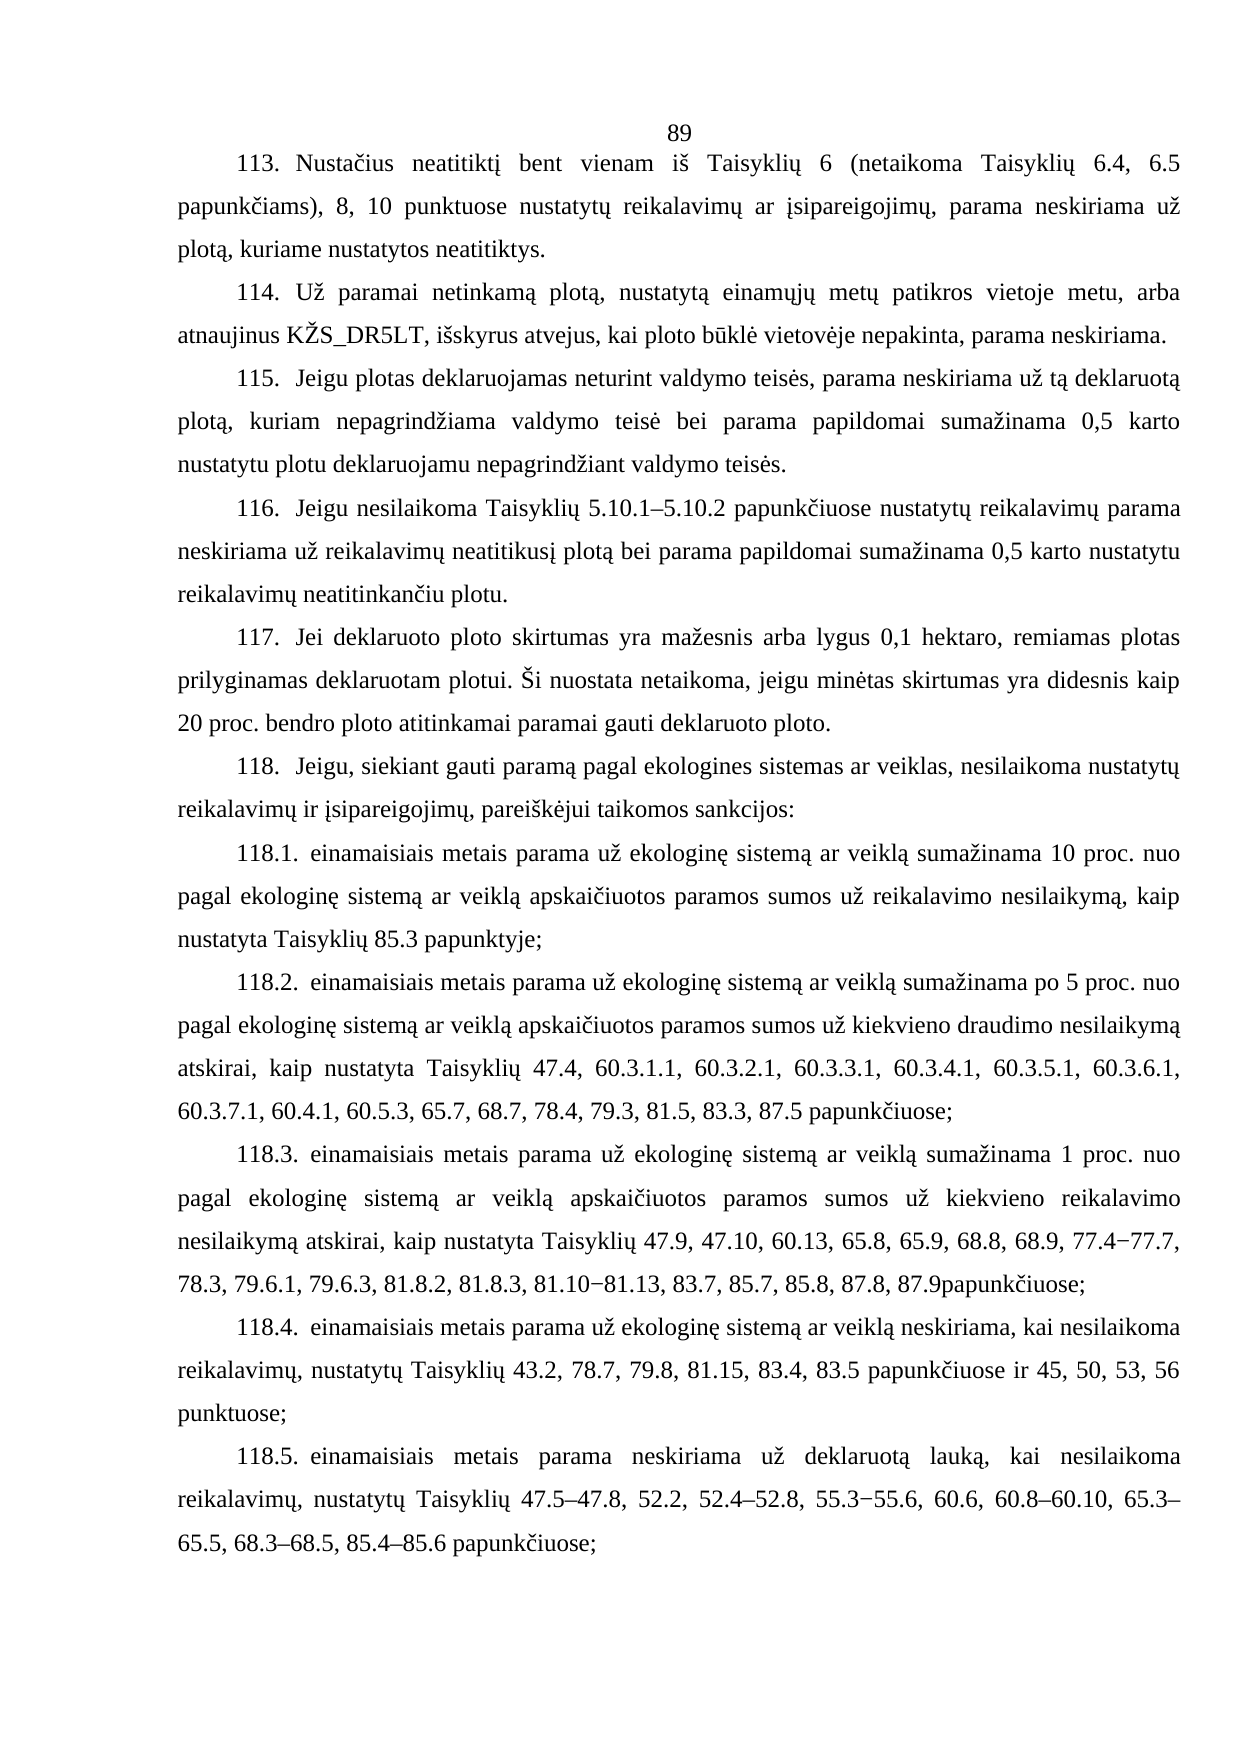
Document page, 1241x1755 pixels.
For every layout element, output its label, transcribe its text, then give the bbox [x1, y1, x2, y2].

text 118.3. einamaisiais metais parama už ekologinę sistemą ar veiklą sumažinama 1 proc. nuo pagal ekologinę sistemą ar veiklą apskaičiuotos paramos sumos už kiekvieno reikalavimo nesilaikymą atskirai, kaip nustatyta Taisyklių 47.9, 47.10, 60.13, 65.8, 65.9, 68.8, 68.9, 77.4−77.7, 78.3, 79.6.1, 79.6.3, 81.8.2, 81.8.3, 81.10−81.13, 83.7, 85.7, 85.8, 87.8, 87.9papunkčiuose; [177, 1139, 1181, 1298]
text 117. Jei deklaruoto ploto skirtumas yra mažesnis arba lygus 0,1 hektaro, remiamas plotas prilyginamas deklaruotam plotui. Ši nuostata netaikoma, jeigu minėtas skirtumas yra didesnis kaip 20 proc. bendro ploto atitinkamai paramai gauti deklaruoto ploto. [177, 622, 1181, 737]
text 118.4. einamaisiais metais parama už ekologinę sistemą ar veiklą neskiriama, kai nesilaikoma reikalavimų, nustatytų Taisyklių 43.2, 78.7, 79.8, 81.15, 83.4, 83.5 papunkčiuose ir 45, 50, 53, 56 punktuose; [177, 1312, 1181, 1427]
text 118.5. einamaisiais metais parama neskiriama už deklaruotą lauką, kai nesilaikoma reikalavimų, nustatytų Taisyklių 47.5–47.8, 52.2, 52.4–52.8, 55.3−55.6, 60.6, 60.8–60.10, 65.3–65.5, 68.3–68.5, 85.4–85.6 papunkčiuose; [177, 1441, 1181, 1556]
text 115. Jeigu plotas deklaruojamas neturint valdymo teisės, parama neskiriama už tą deklaruotą plotą, kuriam nepagrindžiama valdymo teisė bei parama papildomai sumažinama 0,5 karto nustatytu plotu deklaruojamu nepagrindžiant valdymo teisės. [177, 363, 1181, 478]
text 118. Jeigu, siekiant gauti paramą pagal ekologines sistemas ar veiklas, nesilaikoma nustatytų reikalavimų ir įsipareigojimų, pareiškėjui taikomos sankcijos: [177, 751, 1181, 823]
text 114. Už paramai netinkamą plotą, nustatytą einamųjų metų patikros vietoje metu, arba atnaujinus KŽS_DR5LT, išskyrus atvejus, kai ploto būklė vietovėje nepakinta, parama neskiriama. [177, 277, 1181, 349]
text 118.1. einamaisiais metais parama už ekologinę sistemą ar veiklą sumažinama 10 proc. nuo pagal ekologinę sistemą ar veiklą apskaičiuotos paramos sumos už reikalavimo nesilaikymą, kaip nustatyta Taisyklių 85.3 papunktyje; [177, 838, 1181, 953]
text 113. Nustačius neatitiktį bent vienam iš Taisyklių 6 (netaikoma Taisyklių 6.4, 6.5 papunkčiams), 8, 10 punktuose nustatytų reikalavimų ar įsipareigojimų, parama neskiriama už plotą, kuriame nustatytos neatitiktys. [177, 148, 1181, 263]
text 116. Jeigu nesilaikoma Taisyklių 5.10.1–5.10.2 papunkčiuose nustatytų reikalavimų parama neskiriama už reikalavimų neatitikusį plotą bei parama papildomai sumažinama 0,5 karto nustatytu reikalavimų neatitinkančiu plotu. [177, 493, 1181, 608]
text 118.2. einamaisiais metais parama už ekologinę sistemą ar veiklą sumažinama po 5 proc. nuo pagal ekologinę sistemą ar veiklą apskaičiuotos paramos sumos už kiekvieno draudimo nesilaikymą atskirai, kaip nustatyta Taisyklių 47.4, 60.3.1.1, 60.3.2.1, 60.3.3.1, 60.3.4.1, 60.3.5.1, 60.3.6.1, 60.3.7.1, 60.4.1, 60.5.3, 65.7, 68.7, 78.4, 79.3, 81.5, 83.3, 87.5 papunkčiuose; [177, 967, 1181, 1125]
